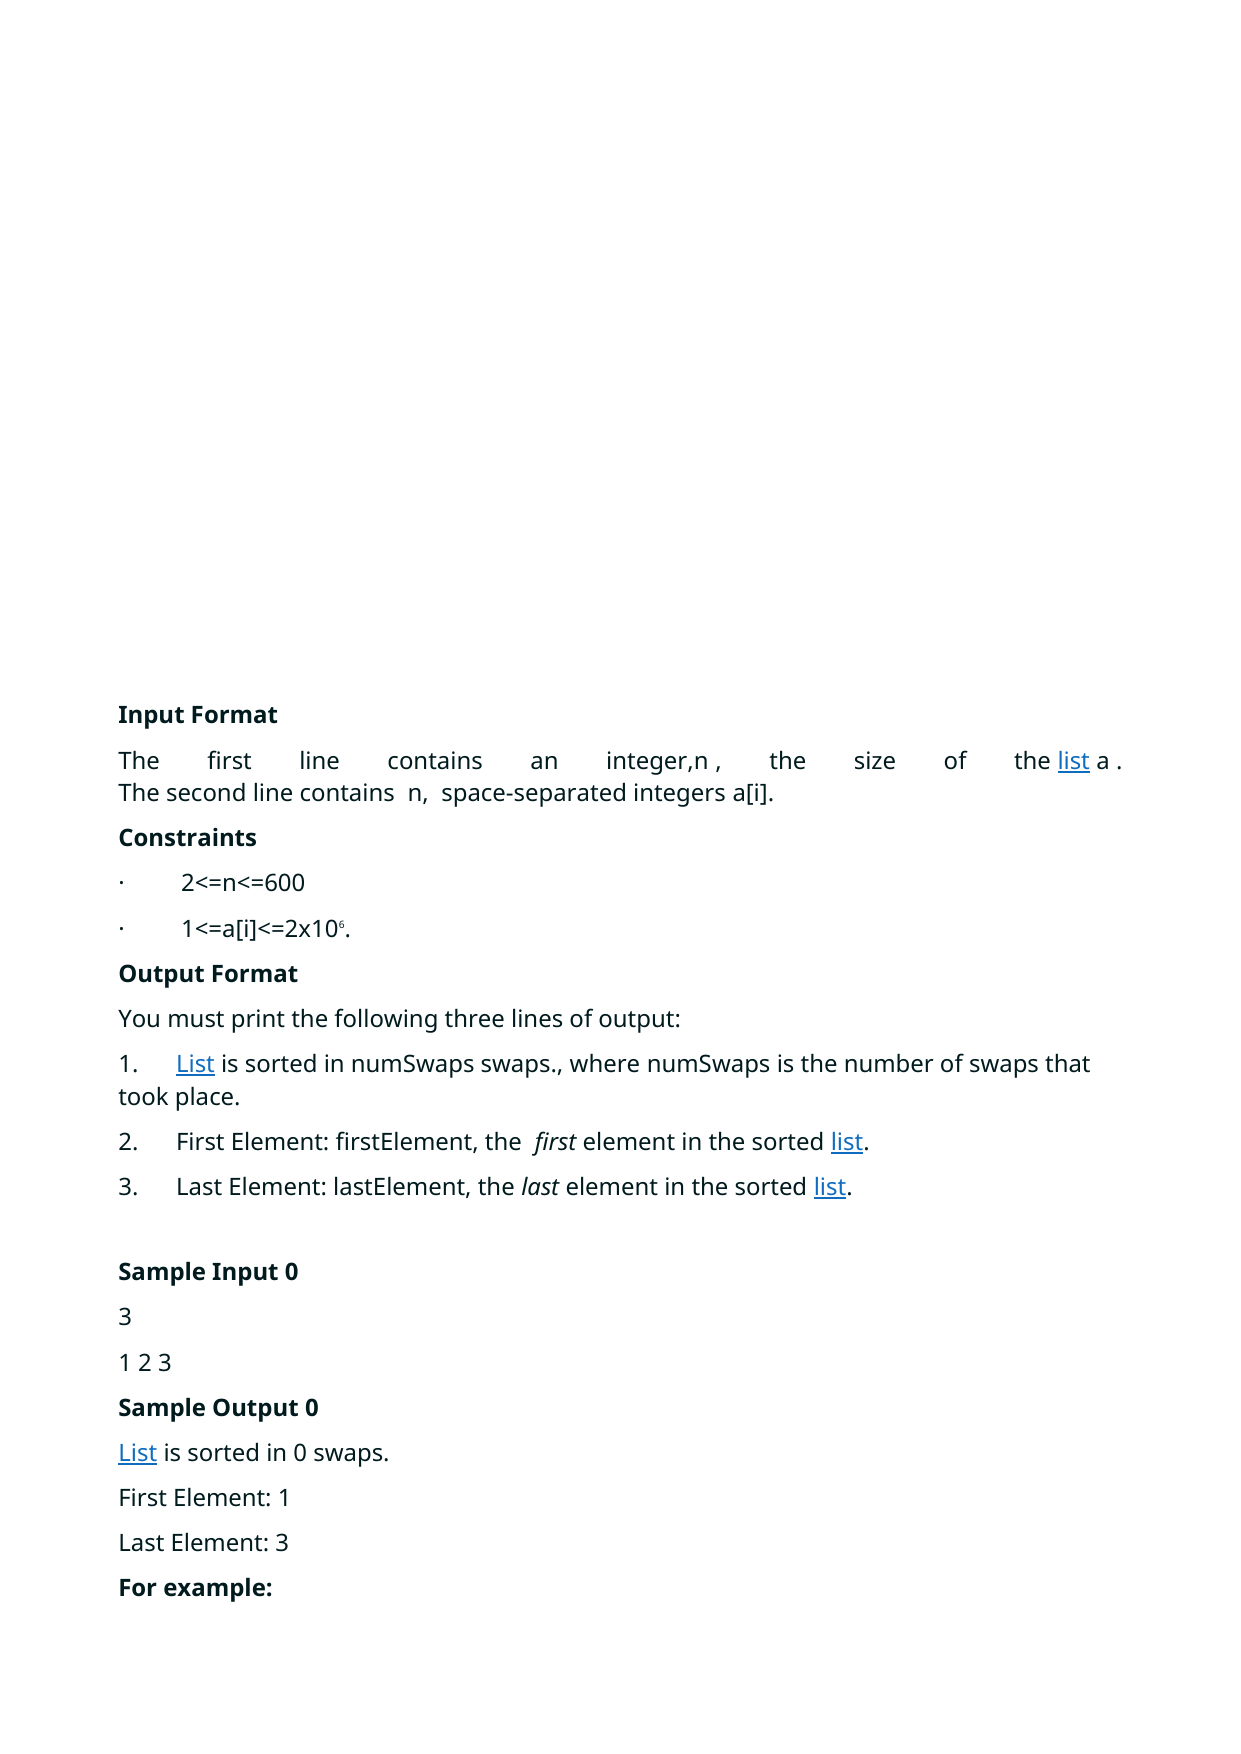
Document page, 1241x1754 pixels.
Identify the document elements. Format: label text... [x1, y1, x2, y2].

text The first line contains an integer,n , the size of the list a . The second line contains n, space-separated integers a[i]. [118, 743, 1122, 809]
text Input Format [118, 698, 1122, 731]
text Sample Output 0 [118, 1390, 1122, 1423]
text First Element: 1 [118, 1481, 1122, 1513]
text For example: [118, 1571, 1122, 1603]
text · 2<=n<=600 [118, 866, 1122, 899]
text 1. List is sorted in numSwaps swaps., where numSwaps is the number of swaps that took place. [118, 1047, 1122, 1112]
text 3 [118, 1300, 1122, 1333]
text You must print the following three lines of output: [118, 1002, 1122, 1034]
text · 1<=a[i]<=2x106. [118, 911, 1122, 944]
text Output Format [118, 956, 1122, 989]
text 1 2 3 [118, 1345, 1122, 1378]
text Constraints [118, 821, 1122, 854]
text Last Element: 3 [118, 1526, 1122, 1558]
text 3. Last Element: lastElement, the last element in the sorted list. [118, 1169, 1122, 1202]
text List is sorted in 0 swaps. [118, 1436, 1122, 1468]
text 2. First Element: firstElement, the first element in the sorted list. [118, 1124, 1122, 1157]
text Sample Input 0 [118, 1255, 1122, 1288]
